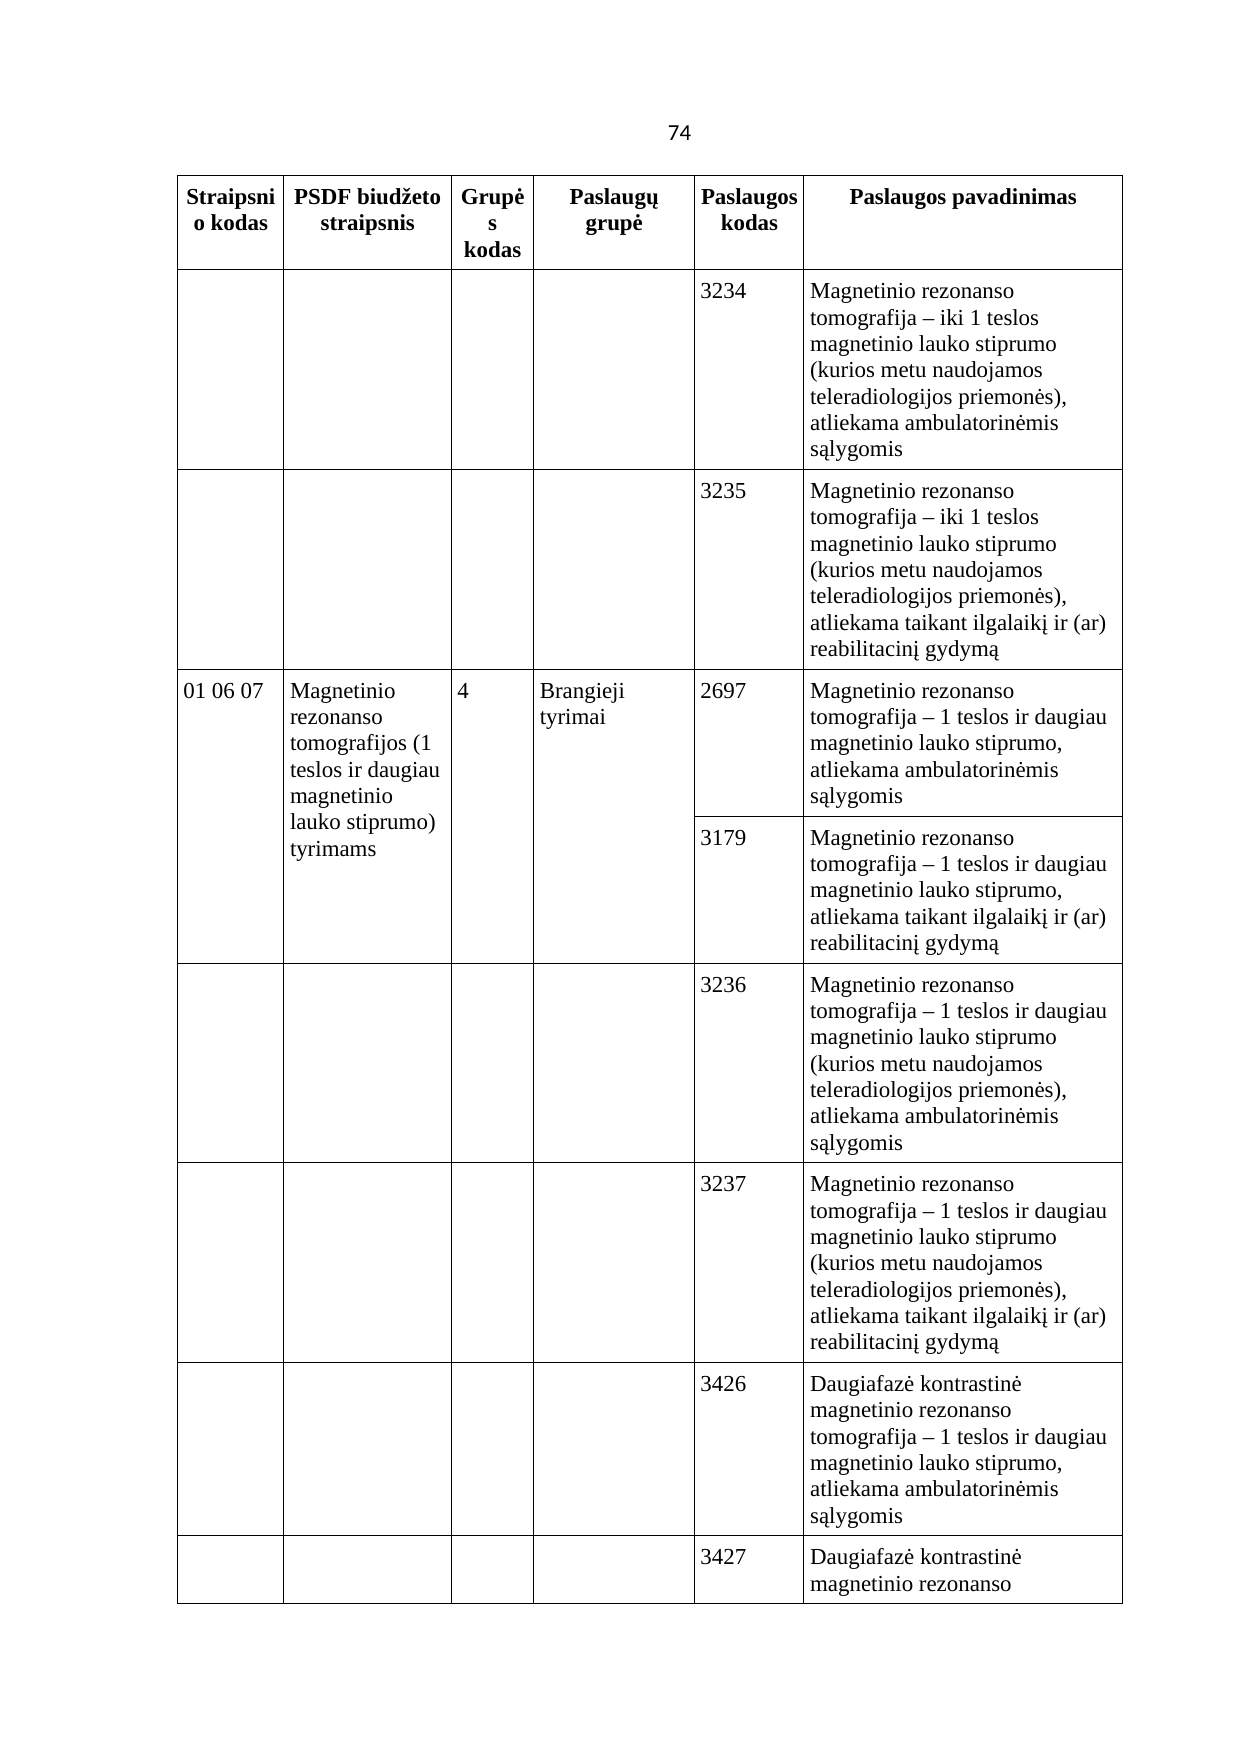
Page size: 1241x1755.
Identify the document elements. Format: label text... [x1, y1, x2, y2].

table_cell [452, 1363, 533, 1535]
table_cell [178, 470, 283, 668]
table_cell [534, 1163, 694, 1362]
table_cell [178, 816, 283, 962]
table_cell [178, 964, 283, 1162]
table_cell 3426 [695, 1363, 803, 1535]
table_cell 4 [452, 670, 533, 816]
table_cell Daugiafazė kontrastinė magnetinio rezonanso [804, 1536, 1122, 1603]
table_cell 3236 [695, 964, 803, 1162]
table_cell [284, 964, 451, 1162]
table_cell Daugiafazė kontrastinė magnetinio rezonanso tomografija – 1 teslos ir daugiau magnetinio lauko stiprumo, atliekama ambulatorinėmis sąlygomis [804, 1363, 1122, 1535]
table_cell Magnetinio rezonanso tomografija – 1 teslos ir daugiau magnetinio lauko stiprumo (kurios metu naudojamos teleradiologijos priemonės), atliekama ambulatorinėmis sąlygomis [804, 964, 1122, 1162]
table_cell [534, 470, 694, 668]
table_header Grupės kodas [452, 176, 533, 269]
table_cell [284, 270, 451, 469]
table_cell Brangieji tyrimai [534, 670, 694, 816]
table_cell [534, 1536, 694, 1603]
table_cell [452, 964, 533, 1162]
table_cell 3235 [695, 470, 803, 668]
table_header Paslaugos kodas [695, 176, 803, 269]
table_cell [452, 1163, 533, 1362]
table_cell Magnetinio rezonanso tomografija – iki 1 teslos magnetinio lauko stiprumo (kurios metu naudojamos teleradiologijos priemonės), atliekama taikant ilgalaikį ir (ar) reabilitacinį gydymą [804, 470, 1122, 668]
table_cell [284, 1536, 451, 1603]
table_cell [452, 270, 533, 469]
table_cell Magnetinio rezonanso tomografija – 1 teslos ir daugiau magnetinio lauko stiprumo, atliekama ambulatorinėmis sąlygomis [804, 670, 1122, 816]
table_cell [284, 470, 451, 668]
table_cell [534, 270, 694, 469]
table_cell [178, 1163, 283, 1362]
table_cell 3237 [695, 1163, 803, 1362]
table_cell Magnetinio rezonanso tomografija – 1 teslos ir daugiau magnetinio lauko stiprumo (kurios metu naudojamos teleradiologijos priemonės), atliekama taikant ilgalaikį ir (ar) reabilitacinį gydymą [804, 1163, 1122, 1362]
table_cell [178, 270, 283, 469]
table_cell [534, 816, 694, 962]
table_header Paslaugų grupė [534, 176, 694, 269]
table_cell [452, 1536, 533, 1603]
table_cell 01 06 07 [178, 670, 283, 816]
table_cell 3179 [695, 817, 803, 962]
table_cell [178, 1363, 283, 1535]
table_cell Magnetinio rezonanso tomografijos (1 teslos ir daugiau magnetinio lauko stiprumo) tyrimams [284, 670, 451, 962]
table_cell [534, 964, 694, 1162]
table_cell [452, 816, 533, 962]
table_cell 2697 [695, 670, 803, 816]
table_cell 3427 [695, 1536, 803, 1603]
table_header Straipsnio kodas [178, 176, 283, 269]
table_cell 3234 [695, 270, 803, 469]
table_cell Magnetinio rezonanso tomografija – 1 teslos ir daugiau magnetinio lauko stiprumo, atliekama taikant ilgalaikį ir (ar) reabilitacinį gydymą [804, 817, 1122, 962]
table_cell [284, 1363, 451, 1535]
table_cell [534, 1363, 694, 1535]
table_cell [284, 1163, 451, 1362]
table_cell Magnetinio rezonanso tomografija – iki 1 teslos magnetinio lauko stiprumo (kurios metu naudojamos teleradiologijos priemonės), atliekama ambulatorinėmis sąlygomis [804, 270, 1122, 469]
table_cell [178, 1536, 283, 1603]
table_header PSDF biudžeto straipsnis [284, 176, 451, 269]
table_cell [452, 470, 533, 668]
table_header Paslaugos pavadinimas [804, 176, 1122, 269]
